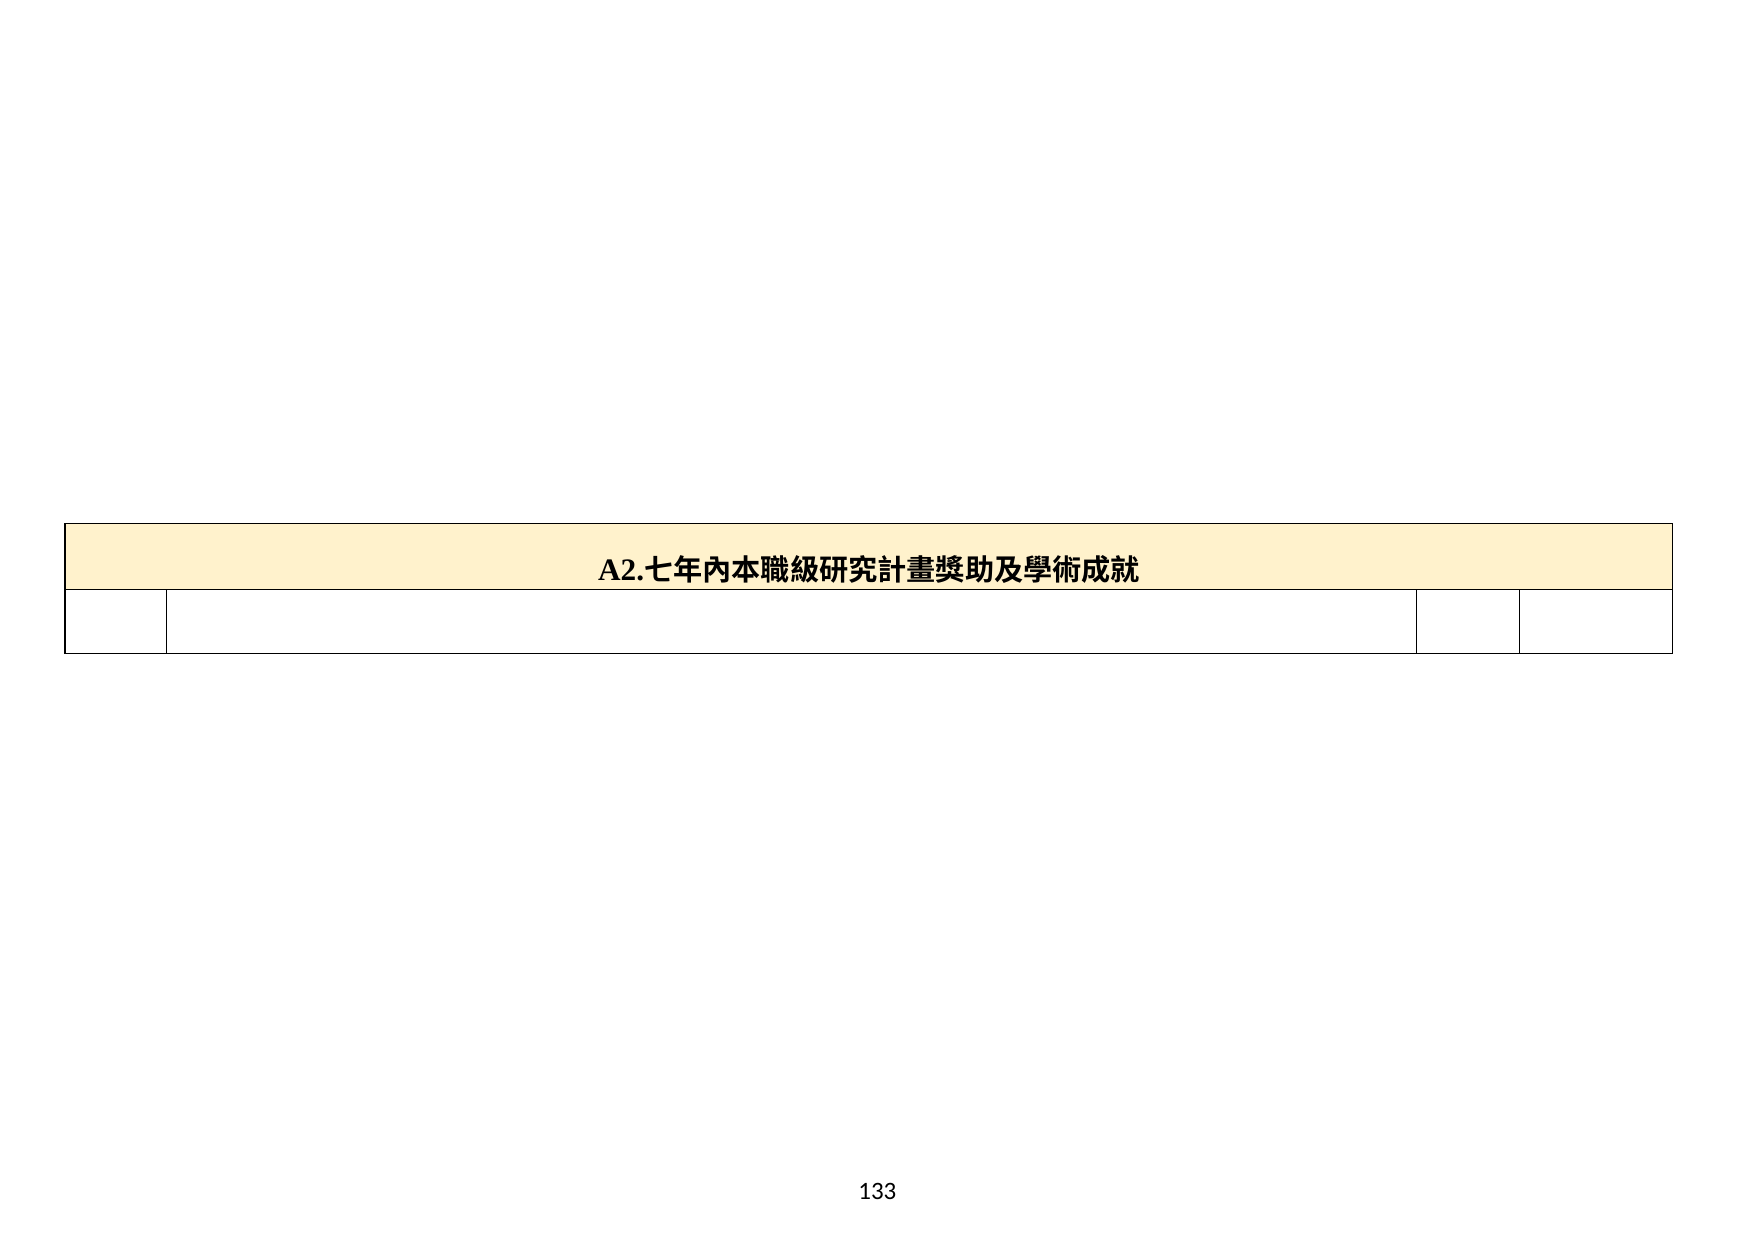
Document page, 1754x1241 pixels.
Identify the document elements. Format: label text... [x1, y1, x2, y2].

table_cell [1417, 590, 1519, 653]
table_header A2.七年內本職級研究計畫獎助及學術成就 [66, 524, 1672, 589]
table_cell [167, 590, 1416, 653]
table_cell [1520, 590, 1672, 653]
table_cell [66, 590, 166, 653]
